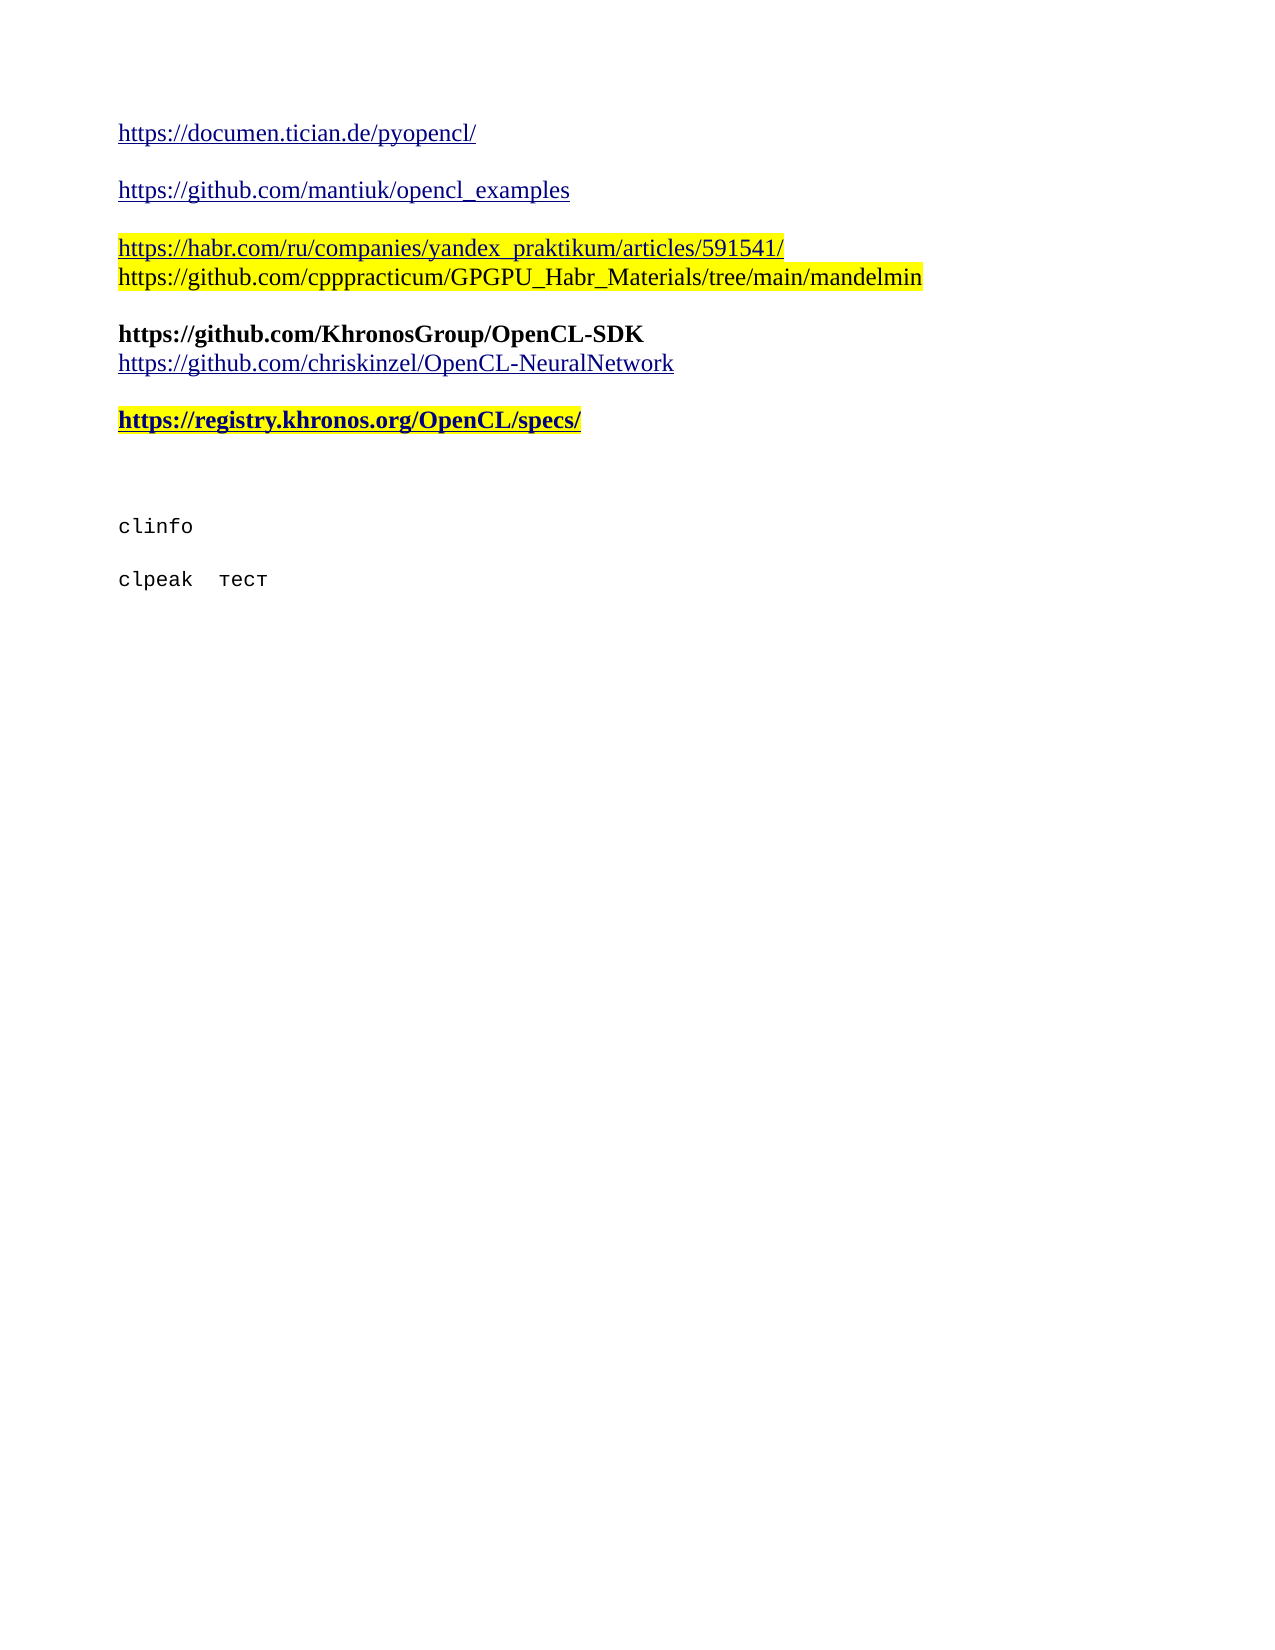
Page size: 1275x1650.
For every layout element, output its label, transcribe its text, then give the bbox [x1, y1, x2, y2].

text https://habr.com/ru/companies/yandex_praktikum/articles/591541/ [118, 233, 1157, 262]
text https://github.com/cpppracticum/GPGPU_Habr_Materials/tree/main/mandelmin [118, 262, 1157, 291]
text https://github.com/KhronosGroup/OpenCL-SDK [118, 319, 1157, 348]
text https://github.com/mantiuk/opencl_examples [118, 176, 1157, 204]
text clinfo [118, 516, 1157, 540]
text https://documen.tician.de/pyopencl/ [118, 118, 1157, 147]
text https://registry.khronos.org/OpenCL/specs/ [118, 406, 1157, 434]
text clpeak тест [118, 569, 1157, 593]
text https://github.com/chriskinzel/OpenCL-NeuralNetwork [118, 348, 1157, 377]
